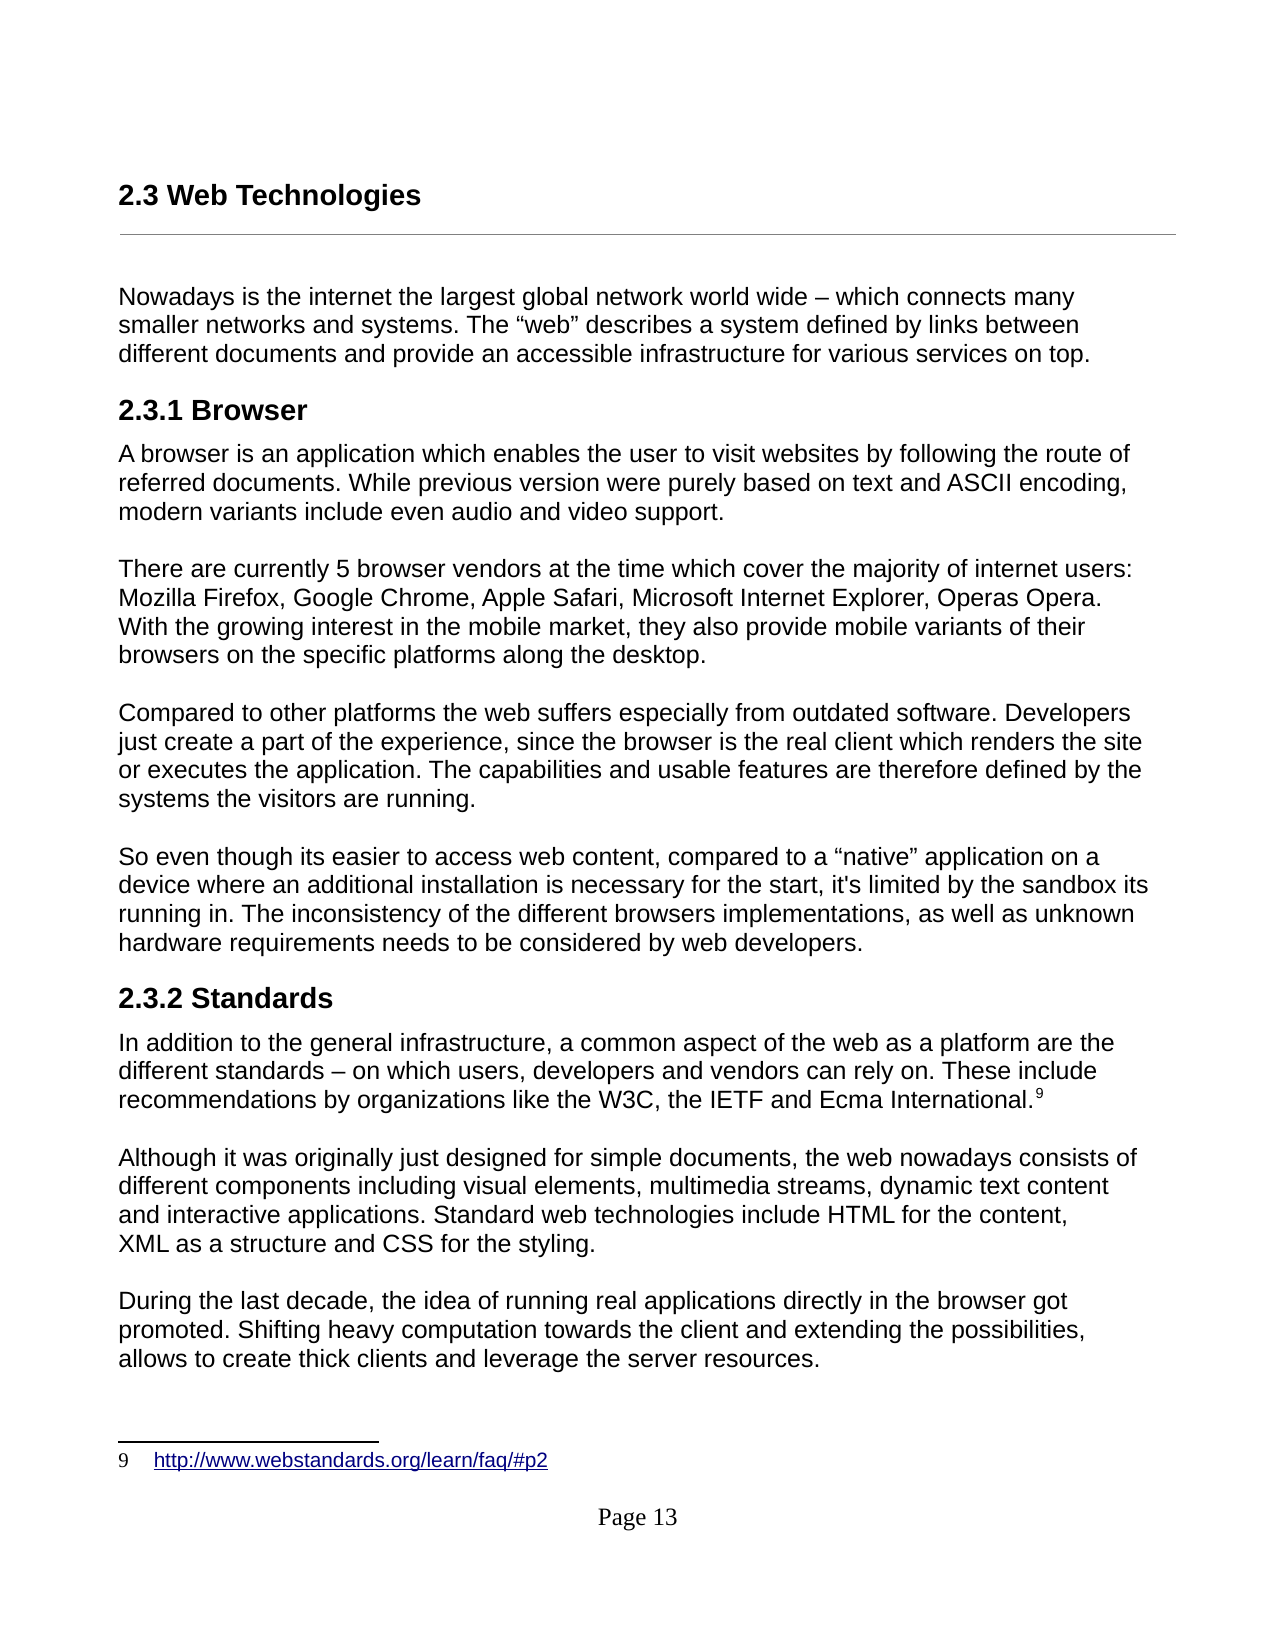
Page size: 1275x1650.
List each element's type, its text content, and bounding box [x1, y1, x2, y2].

subtitle 2.3 Web Technologies [118, 178, 1157, 212]
text There are currently 5 browser vendors at the time which cover the majority of internet users: Mozilla Firefox, Google Chrome, Apple Safari, Microsoft Internet Explorer, Operas Opera. With the growing interest in the mobile market, they also provide mobile variants of their browsers on the specific platforms along the desktop. [118, 554, 1157, 669]
subtitle 2.3.2 Standards [118, 981, 1157, 1015]
text So even though its easier to access web content, compared to a “native” application on a device where an additional installation is necessary for the start, it's limited by the sandbox its running in. The inconsistency of the different browsers implementations, as well as unknown hardware requirements needs to be considered by web developers. [118, 841, 1157, 956]
subtitle 2.3.1 Browser [118, 393, 1157, 426]
text http://www.webstandards.org/learn/faq/#p2 [118, 1448, 1157, 1472]
text Although it was originally just designed for simple documents, the web nowadays consists of different components including visual elements, multimedia streams, dynamic text content [118, 1142, 1157, 1200]
text Nowadays is the internet the largest global network world wide – which connects many smaller networks and systems. The “web” describes a system defined by links between different documents and provide an accessible infrastructure for various services on top. [118, 282, 1157, 368]
text During the last decade, the idea of running real applications directly in the browser got promoted. Shifting heavy computation towards the client and extending the possibilities, [118, 1286, 1157, 1344]
text and interactive applications. Standard web technologies include HTML for the content, [118, 1200, 1157, 1229]
text XML as a structure and CSS for the styling. [118, 1229, 1157, 1257]
text In addition to the general infrastructure, a common aspect of the web as a platform are the different standards – on which users, developers and vendors can rely on. These include recommendations by organizations like the W3C, the IETF and Ecma International. [118, 1027, 1157, 1114]
text A browser is an application which enables the user to visit websites by following the route of referred documents. While previous version were purely based on text and ASCII encoding, modern variants include even audio and video support. [118, 439, 1157, 525]
text Compared to other platforms the web suffers especially from outdated software. Developers just create a part of the experience, since the browser is the real client which renders the site or executes the application. The capabilities and usable features are therefore defined by the systems the visitors are running. [118, 698, 1157, 813]
text allows to create thick clients and leverage the server resources. [118, 1344, 1157, 1372]
